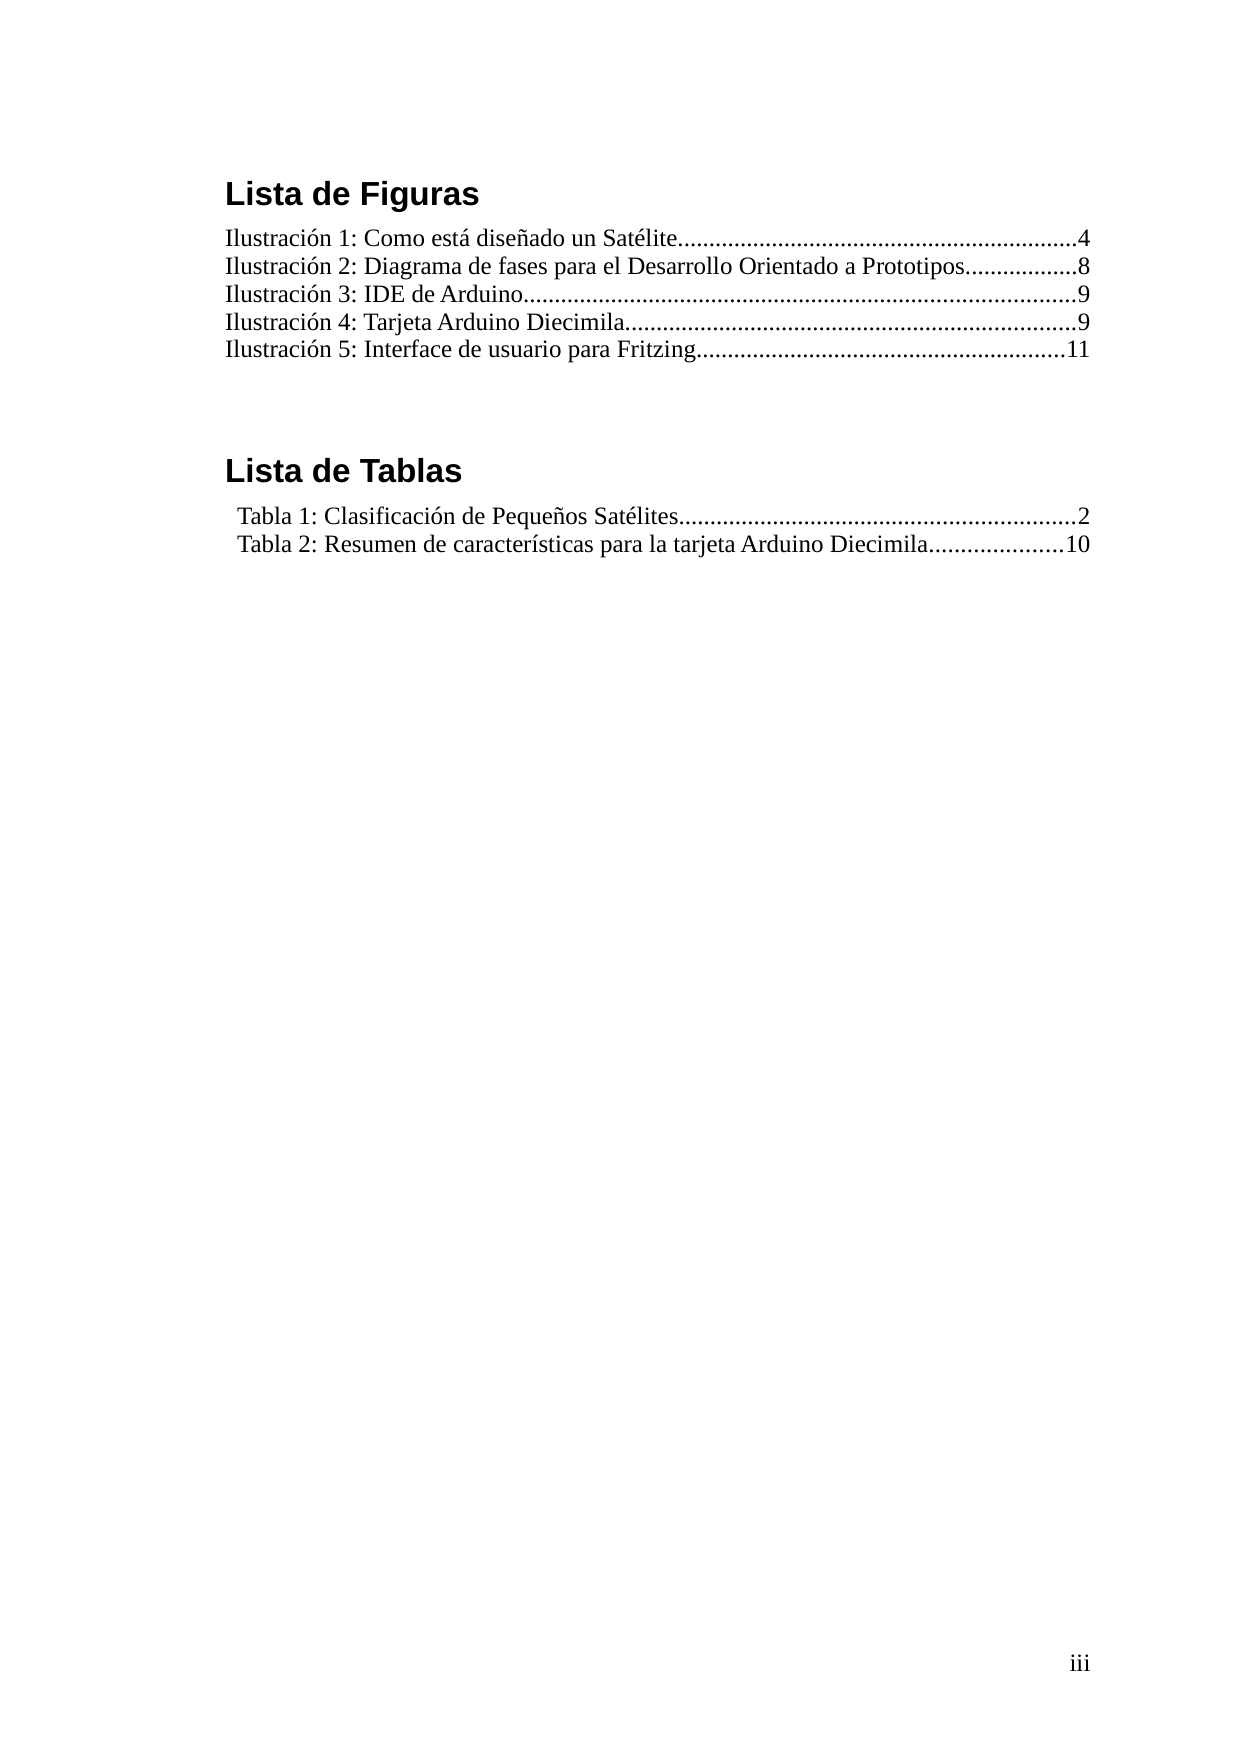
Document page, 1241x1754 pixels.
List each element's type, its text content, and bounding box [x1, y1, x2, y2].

text Ilustración 3: IDE de Arduino. 9 [225, 280, 1090, 308]
text Tabla 1: Clasificación de Pequeños Satélites 2 [225, 502, 1090, 530]
text Ilustración 2: Diagrama de fases para el Desarrollo Orientado a Prototipos. 8 [225, 252, 1090, 280]
text Tabla 2: Resumen de características para la tarjeta Arduino Diecimila. 10 [225, 530, 1090, 557]
subtitle Lista de Tablas [225, 453, 1090, 489]
subtitle Lista de Figuras [225, 175, 1090, 212]
text Ilustración 1: Como está diseñado un Satélite. 4 [225, 224, 1090, 252]
text Ilustración 4: Tarjeta Arduino Diecimila. 9 [225, 308, 1090, 335]
text Ilustración 5: Interface de usuario para Fritzing. 11 [225, 335, 1090, 363]
